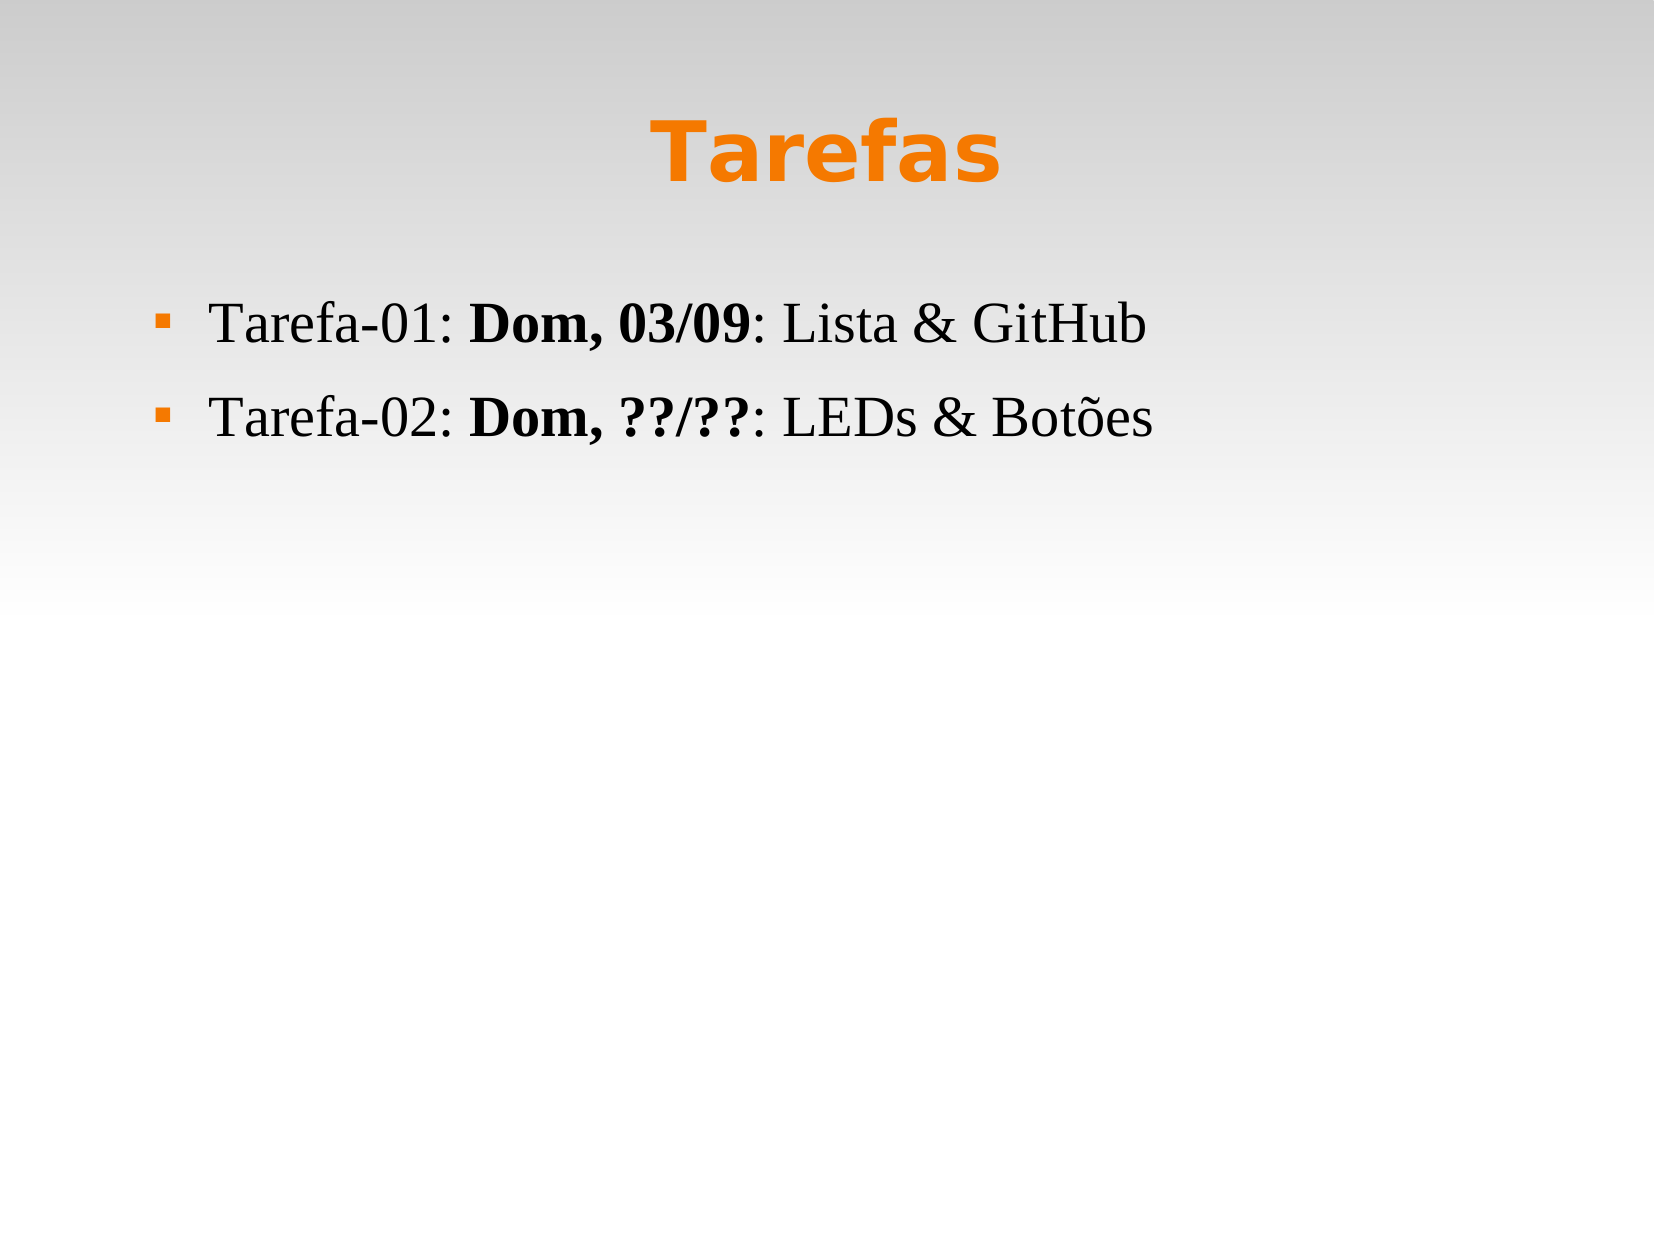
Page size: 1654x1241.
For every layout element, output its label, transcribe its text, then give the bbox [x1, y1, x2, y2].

title Tarefas [82, 49, 1571, 257]
list Tarefa-01: Dom, 03/09: Lista & GitHub Tarefa-02: Dom, ??/??: LEDs & Botões [67, 290, 1592, 1211]
